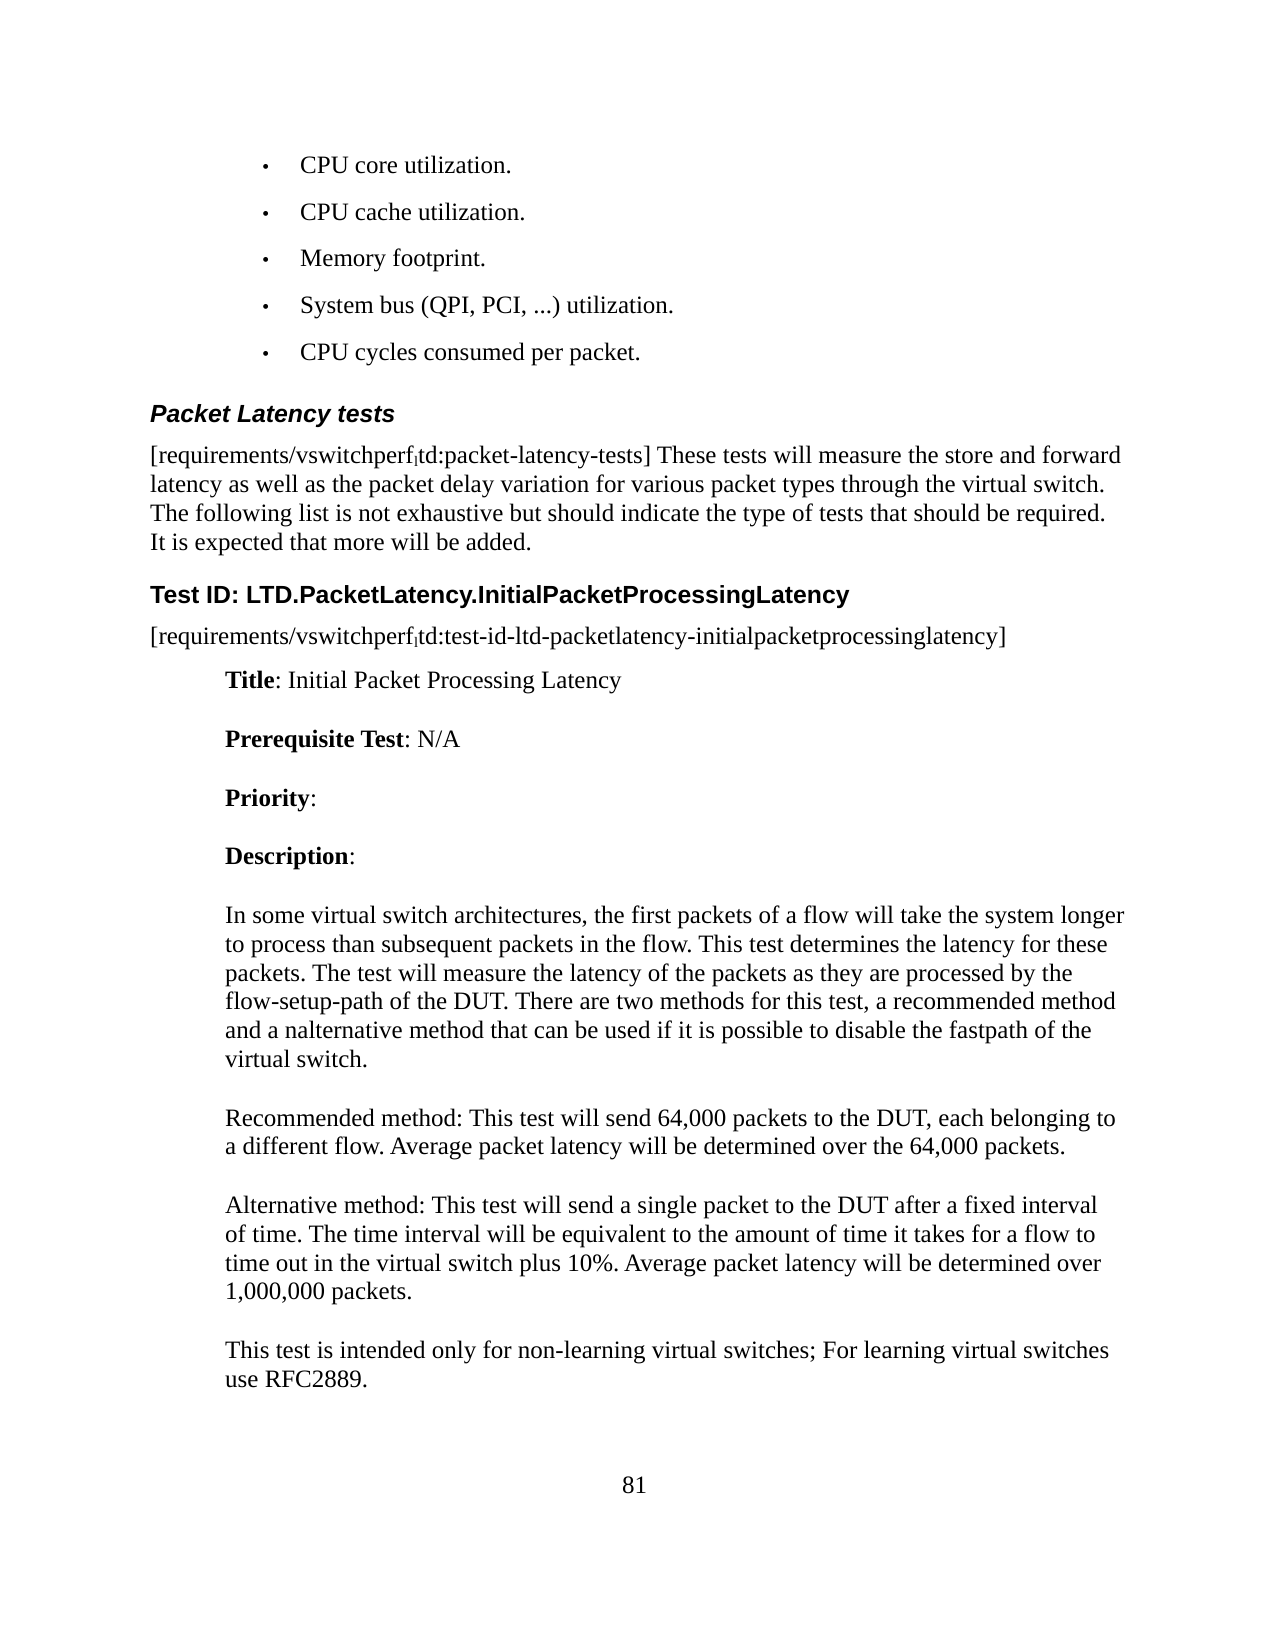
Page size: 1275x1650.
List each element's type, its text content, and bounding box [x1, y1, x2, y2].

list Memory footprint. [262, 243, 1125, 272]
text Alternative method: This test will send a single packet to the DUT after a fixed interval of time. The time interval will be equivalent to the amount of time it takes for a flow to time out in the virtual switch plus 10%. Average packet latency will be determined over 1,000,000 packets. [225, 1190, 1125, 1305]
text Description: [225, 841, 1125, 870]
list CPU cycles consumed per packet. [262, 337, 1125, 365]
text Recommended method: This test will send 64,000 packets to the DUT, each belonging to a different flow. Average packet latency will be determined over the 64,000 packets. [225, 1103, 1125, 1160]
list CPU core utilization. [262, 150, 1125, 179]
text Prerequisite Test: N/A [225, 724, 1125, 753]
text Title: Initial Packet Processing Latency [225, 665, 1125, 694]
list CPU cache utilization. [262, 197, 1125, 225]
text [requirements/vswitchperfltd:test-id-ltd-packetlatency-initialpacketprocessinglatency] [150, 621, 1125, 650]
subtitle Test ID: LTD.PacketLatency.InitialPacketProcessingLatency [150, 580, 1125, 609]
text This test is intended only for non-learning virtual switches; For learning virtual switches use RFC2889. [225, 1335, 1125, 1393]
text Priority: [225, 783, 1125, 811]
text [requirements/vswitchperfltd:packet-latency-tests] These tests will measure the store and forward latency as well as the packet delay variation for various packet types through the virtual switch. The following list is not exhaustive but should indicate the type of tests that should be required. It is expected that more will be added. [150, 440, 1125, 555]
list System bus (QPI, PCI, ...) utilization. [262, 290, 1125, 319]
subtitle Packet Latency tests [150, 399, 1125, 428]
text In some virtual switch architectures, the first packets of a flow will take the system longer to process than subsequent packets in the flow. This test determines the latency for these packets. The test will measure the latency of the packets as they are processed by the flow-setup-path of the DUT. There are two methods for this test, a recommended method and a nalternative method that can be used if it is possible to disable the fastpath of the virtual switch. [225, 900, 1125, 1073]
